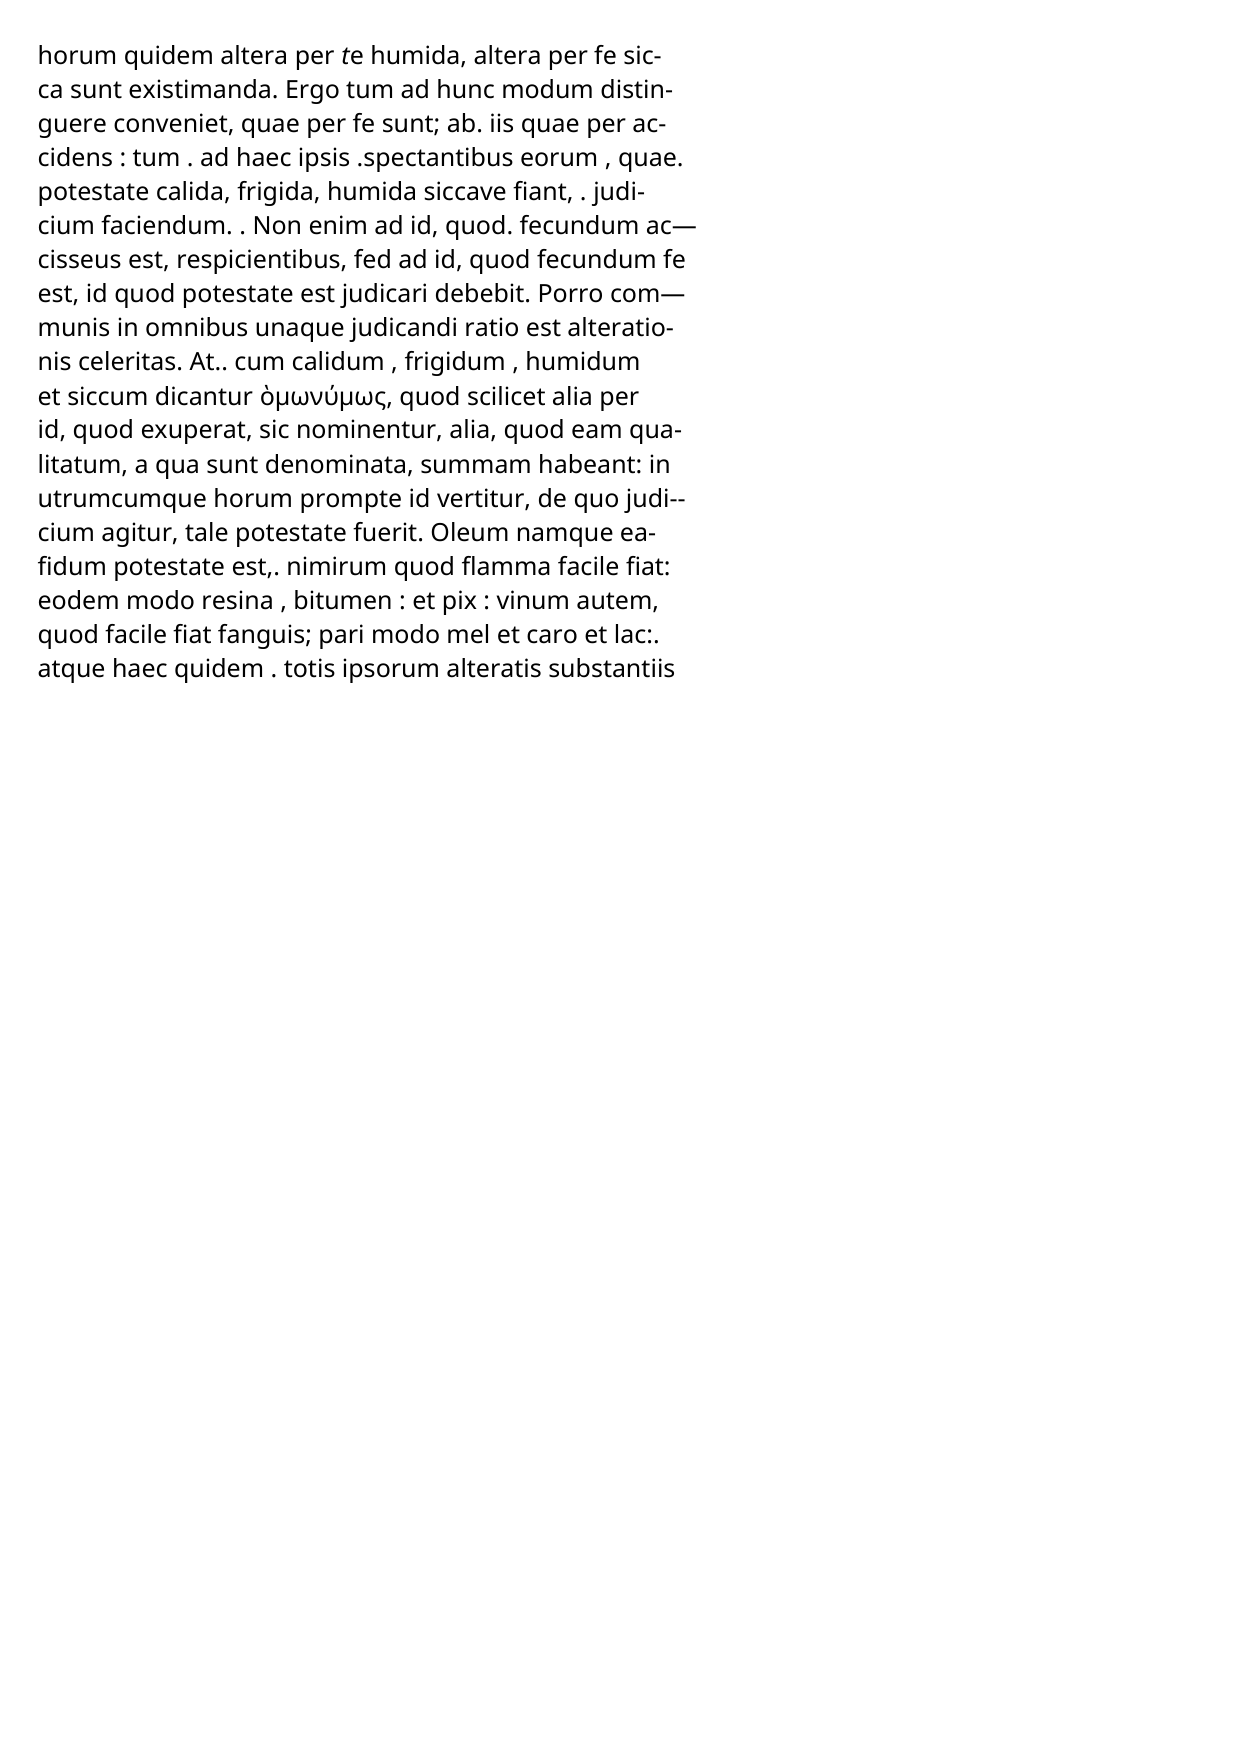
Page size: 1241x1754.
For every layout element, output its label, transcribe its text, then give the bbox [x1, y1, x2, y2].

text horum quidem altera per te humida, altera per fe sic- ca sunt existimanda. Ergo tum ad hunc modum distin- guere conveniet, quae per fe sunt; ab. iis quae per ac- cidens : tum . ad haec ipsis .spectantibus eorum , quae. potestate calida, frigida, humida siccave fiant, . judi- cium faciendum. . Non enim ad id, quod. fecundum ac— cisseus est, respicientibus, fed ad id, quod fecundum fe est, id quod potestate est judicari debebit. Porro com— munis in omnibus unaque judicandi ratio est alteratio- nis celeritas. At.. cum calidum , frigidum , humidum et siccum dicantur ὸμωνύμως, quod scilicet alia per id, quod exuperat, sic nominentur, alia, quod eam qua- litatum, a qua sunt denominata, summam habeant: in utrumcumque horum prompte id vertitur, de quo judi-- cium agitur, tale potestate fuerit. Oleum namque ea- fidum potestate est,. nimirum quod flamma facile fiat: eodem modo resina , bitumen : et pix : vinum autem, quod facile fiat fanguis; pari modo mel et caro et lac:. atque haec quidem . totis ipsorum alteratis substantiis [37, 37, 1203, 685]
